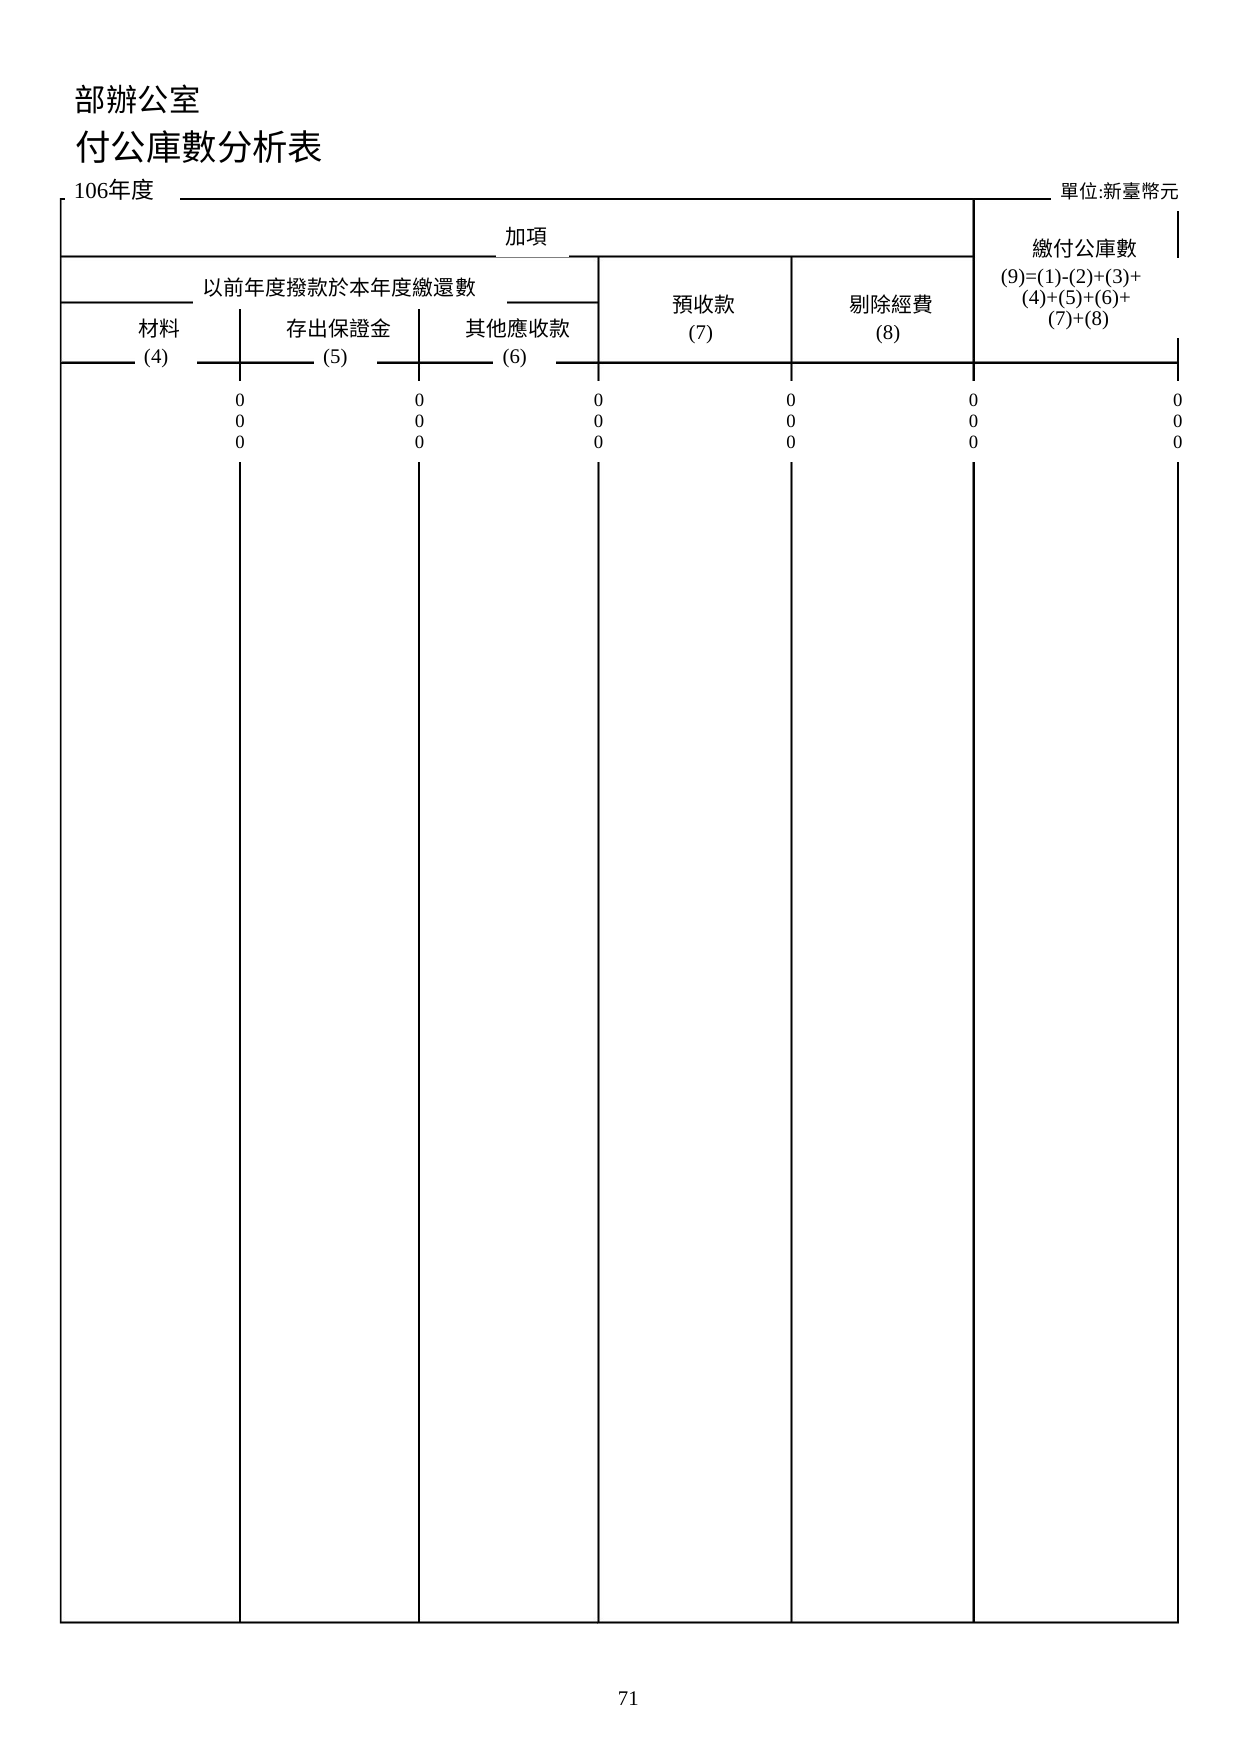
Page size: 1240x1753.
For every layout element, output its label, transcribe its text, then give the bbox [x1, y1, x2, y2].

text 0 [594, 411, 614, 432]
text 0 [235, 411, 256, 432]
text 0 [968, 411, 989, 432]
text 部辦公室 [74, 87, 229, 118]
text 加項 [505, 228, 561, 248]
text 0 [968, 390, 989, 411]
picture [59, 198, 1179, 1624]
text 材料 [176, 319, 194, 338]
text 0 [414, 411, 435, 432]
text 繳付公庫數 [1119, 240, 1150, 258]
text 剔除經費 [849, 296, 947, 316]
text 其他應收款 [536, 319, 584, 340]
text 材料 [138, 319, 143, 338]
text 付公庫數分析表 [75, 132, 359, 167]
text 存出保證金 [318, 319, 333, 338]
text 存出保證金 [286, 319, 324, 340]
text (8) [876, 325, 920, 343]
text 單位:新臺幣元 [1060, 183, 1194, 202]
text 0 [594, 432, 614, 453]
text (4)+(5)+(6)+ [1022, 288, 1182, 308]
text 0 [968, 432, 989, 453]
text 其他應收款 [465, 319, 535, 340]
text 0 [1173, 411, 1194, 432]
text 0 [786, 390, 807, 411]
text 材料 [154, 319, 163, 338]
text 預收款 [672, 296, 749, 316]
text (6) [502, 347, 547, 368]
text 繳付公庫數 [1069, 240, 1106, 258]
text 材料 [144, 319, 154, 338]
text 71 [618, 1689, 652, 1710]
text 0 [235, 432, 256, 453]
text 繳付公庫數 [1058, 240, 1069, 258]
text 以前年度撥款於本年度繳還數 [202, 279, 498, 300]
text (7)+(8) [1048, 308, 1182, 329]
text (9)=(1)-(2)+(3)+ [1001, 267, 1182, 288]
text 繳付公庫數 [1108, 240, 1121, 258]
text 0 [786, 432, 807, 453]
text 106年度 [74, 181, 171, 203]
text (7) [688, 325, 733, 343]
text 0 [1173, 432, 1194, 453]
text 0 [235, 390, 256, 411]
text 繳付公庫數 [1044, 240, 1058, 258]
text 存出保證金 [333, 319, 340, 338]
text (4) [144, 347, 188, 368]
text 0 [414, 432, 435, 453]
text 材料 [165, 319, 175, 338]
text 存出保證金 [342, 319, 404, 340]
text (5) [323, 347, 368, 368]
text 0 [594, 390, 614, 411]
text 0 [414, 390, 435, 411]
text 0 [786, 411, 807, 432]
text 0 [1173, 390, 1194, 411]
